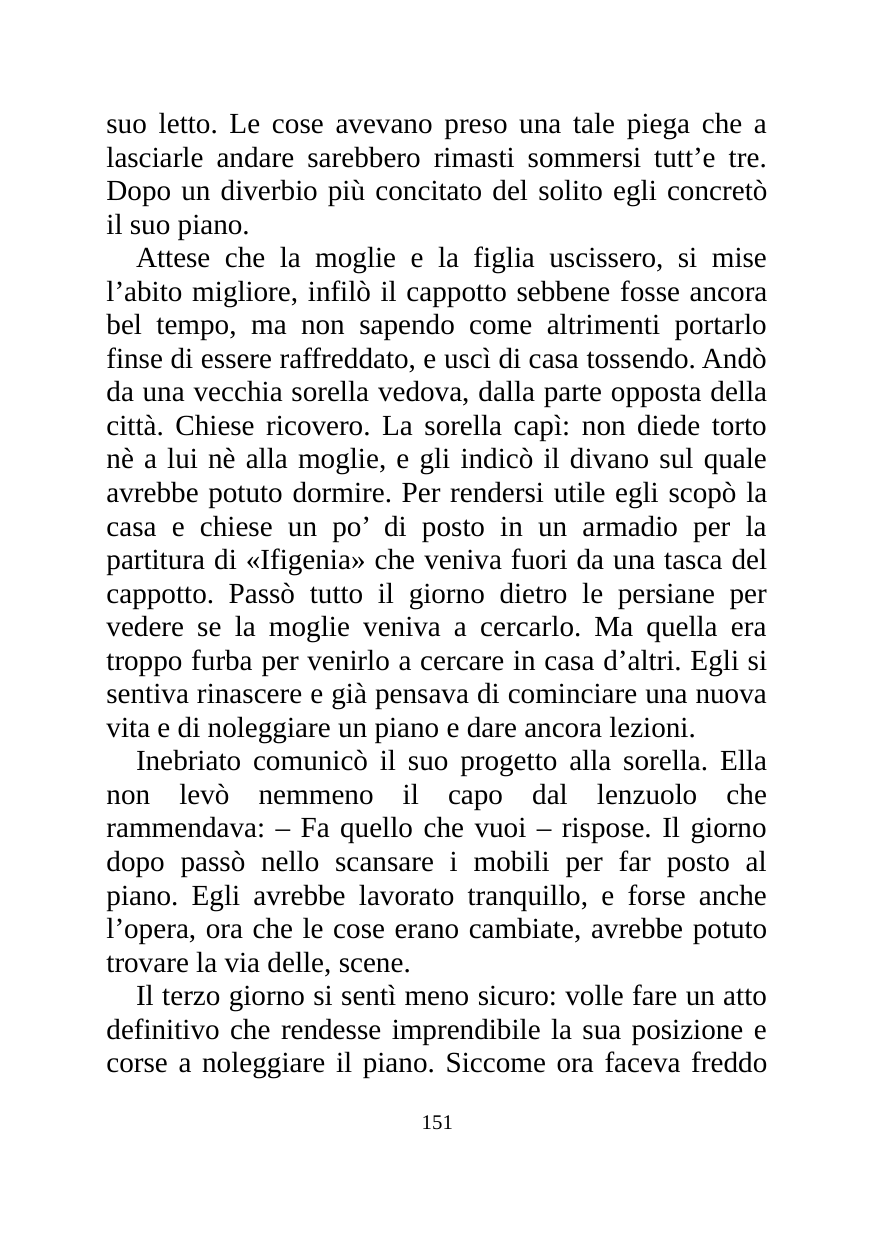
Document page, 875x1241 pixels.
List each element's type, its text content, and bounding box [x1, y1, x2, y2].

text Inebriato comunicò il suo progetto alla sorella. Ella non levò nemmeno il capo dal lenzuolo che rammendava: – Fa quello che vuoi – rispose. Il giorno dopo passò nello scansare i mobili per far posto al piano. Egli avrebbe lavorato tranquillo, e forse anche l’opera, ora che le cose erano cambiate, avrebbe potuto trovare la via delle, scene. [106, 743, 768, 978]
text Il terzo giorno si sentì meno sicuro: volle fare un atto definitivo che rendesse imprendibile la sua posizione e corse a noleggiare il piano. Siccome ora faceva freddo [106, 978, 768, 1079]
text Attese che la moglie e la figlia uscissero, si mise l’abito migliore, infilò il cappotto sebbene fosse ancora bel tempo, ma non sapendo come altrimenti portarlo finse di essere raffreddato, e uscì di casa tossendo. Andò da una vecchia sorella vedova, dalla parte opposta della città. Chiese ricovero. La sorella capì: non diede torto nè a lui nè alla moglie, e gli indicò il divano sul quale avrebbe potuto dormire. Per rendersi utile egli scopò la casa e chiese un po’ di posto in un armadio per la partitura di «Ifigenia» che veniva fuori da una tasca del cappotto. Passò tutto il giorno dietro le persiane per vedere se la moglie veniva a cercarlo. Ma quella era troppo furba per venirlo a cercare in casa d’altri. Egli si sentiva rinascere e già pensava di cominciare una nuova vita e di noleggiare un piano e dare ancora lezioni. [106, 240, 768, 743]
text suo letto. Le cose avevano preso una tale piega che a lasciarle andare sarebbero rimasti sommersi tutt’e tre. Dopo un diverbio più concitato del solito egli concretò il suo piano. [106, 106, 768, 240]
